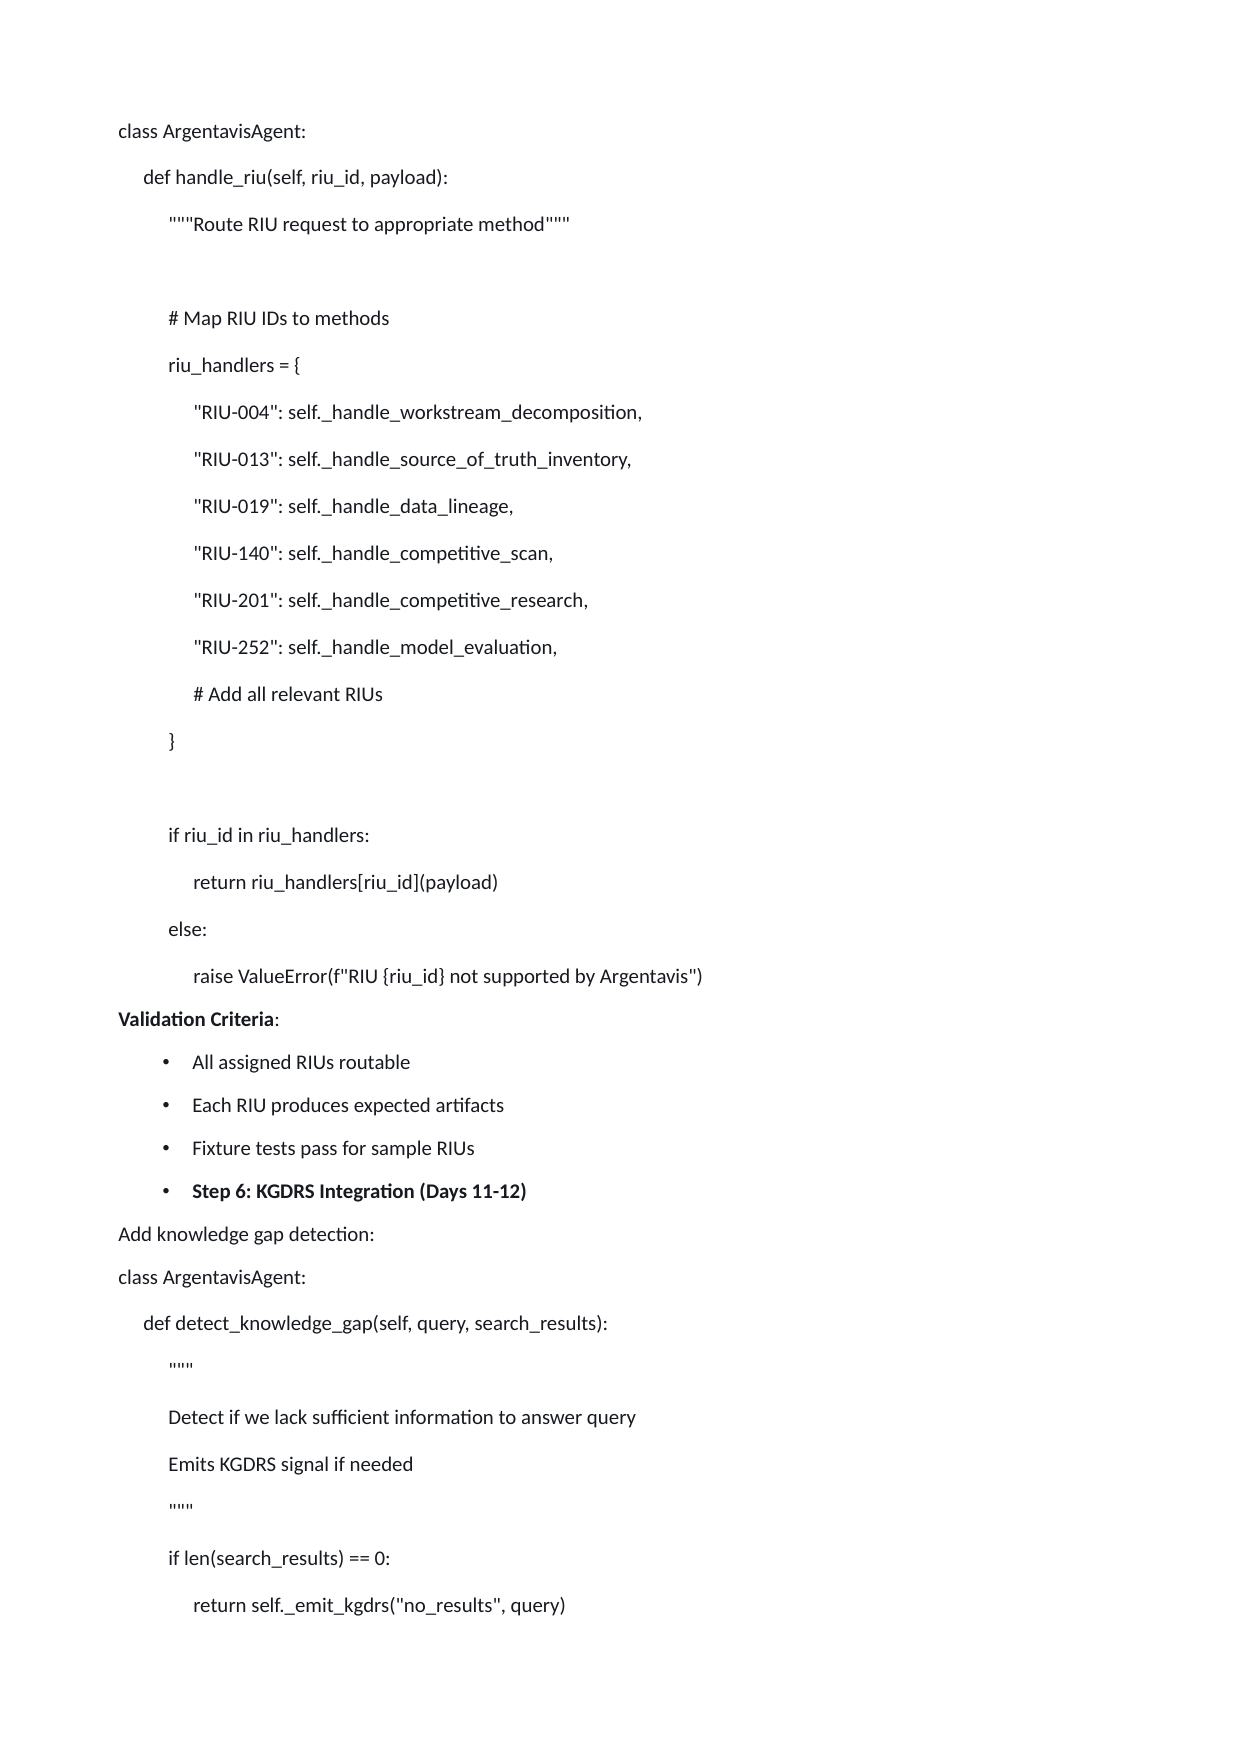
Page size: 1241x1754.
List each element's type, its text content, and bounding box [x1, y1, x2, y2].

list Each RIU produces expected artifacts [162, 1092, 1122, 1118]
text class ArgentavisAgent: [118, 118, 1122, 143]
text riu_handlers = { [118, 349, 1122, 378]
text if riu_id in riu_handlers: [118, 819, 1122, 847]
text if len(search_results) == 0: [118, 1542, 1122, 1571]
text Validation Criteria: [118, 1007, 1122, 1032]
text "RIU-252": self._handle_model_evaluation, [118, 631, 1122, 659]
text return riu_handlers[riu_id](payload) [118, 866, 1122, 894]
text """ [118, 1354, 1122, 1383]
text "RIU-140": self._handle_competitive_scan, [118, 537, 1122, 566]
list All assigned RIUs routable [162, 1049, 1122, 1075]
text Add knowledge gap detection: [118, 1221, 1122, 1247]
text # Map RIU IDs to methods [118, 302, 1122, 331]
text "RIU-201": self._handle_competitive_research, [118, 584, 1122, 613]
text return self._emit_kgdrs("no_results", query) [118, 1589, 1122, 1618]
list Step 6: KGDRS Integration (Days 11-12) [162, 1178, 1122, 1204]
text } [118, 725, 1122, 753]
text def handle_riu(self, riu_id, payload): [118, 161, 1122, 190]
text class ArgentavisAgent: [118, 1264, 1122, 1289]
text Detect if we lack sufficient information to answer query [118, 1401, 1122, 1430]
text else: [118, 913, 1122, 941]
text Emits KGDRS signal if needed [118, 1448, 1122, 1477]
text """ [118, 1495, 1122, 1524]
text "RIU-013": self._handle_source_of_truth_inventory, [118, 443, 1122, 472]
text """Route RIU request to appropriate method""" [118, 208, 1122, 237]
list Fixture tests pass for sample RIUs [162, 1135, 1122, 1161]
text raise ValueError(f"RIU {riu_id} not supported by Argentavis") [118, 960, 1122, 988]
text # Add all relevant RIUs [118, 678, 1122, 707]
text "RIU-004": self._handle_workstream_decomposition, [118, 396, 1122, 425]
text "RIU-019": self._handle_data_lineage, [118, 490, 1122, 519]
text def detect_knowledge_gap(self, query, search_results): [118, 1307, 1122, 1336]
